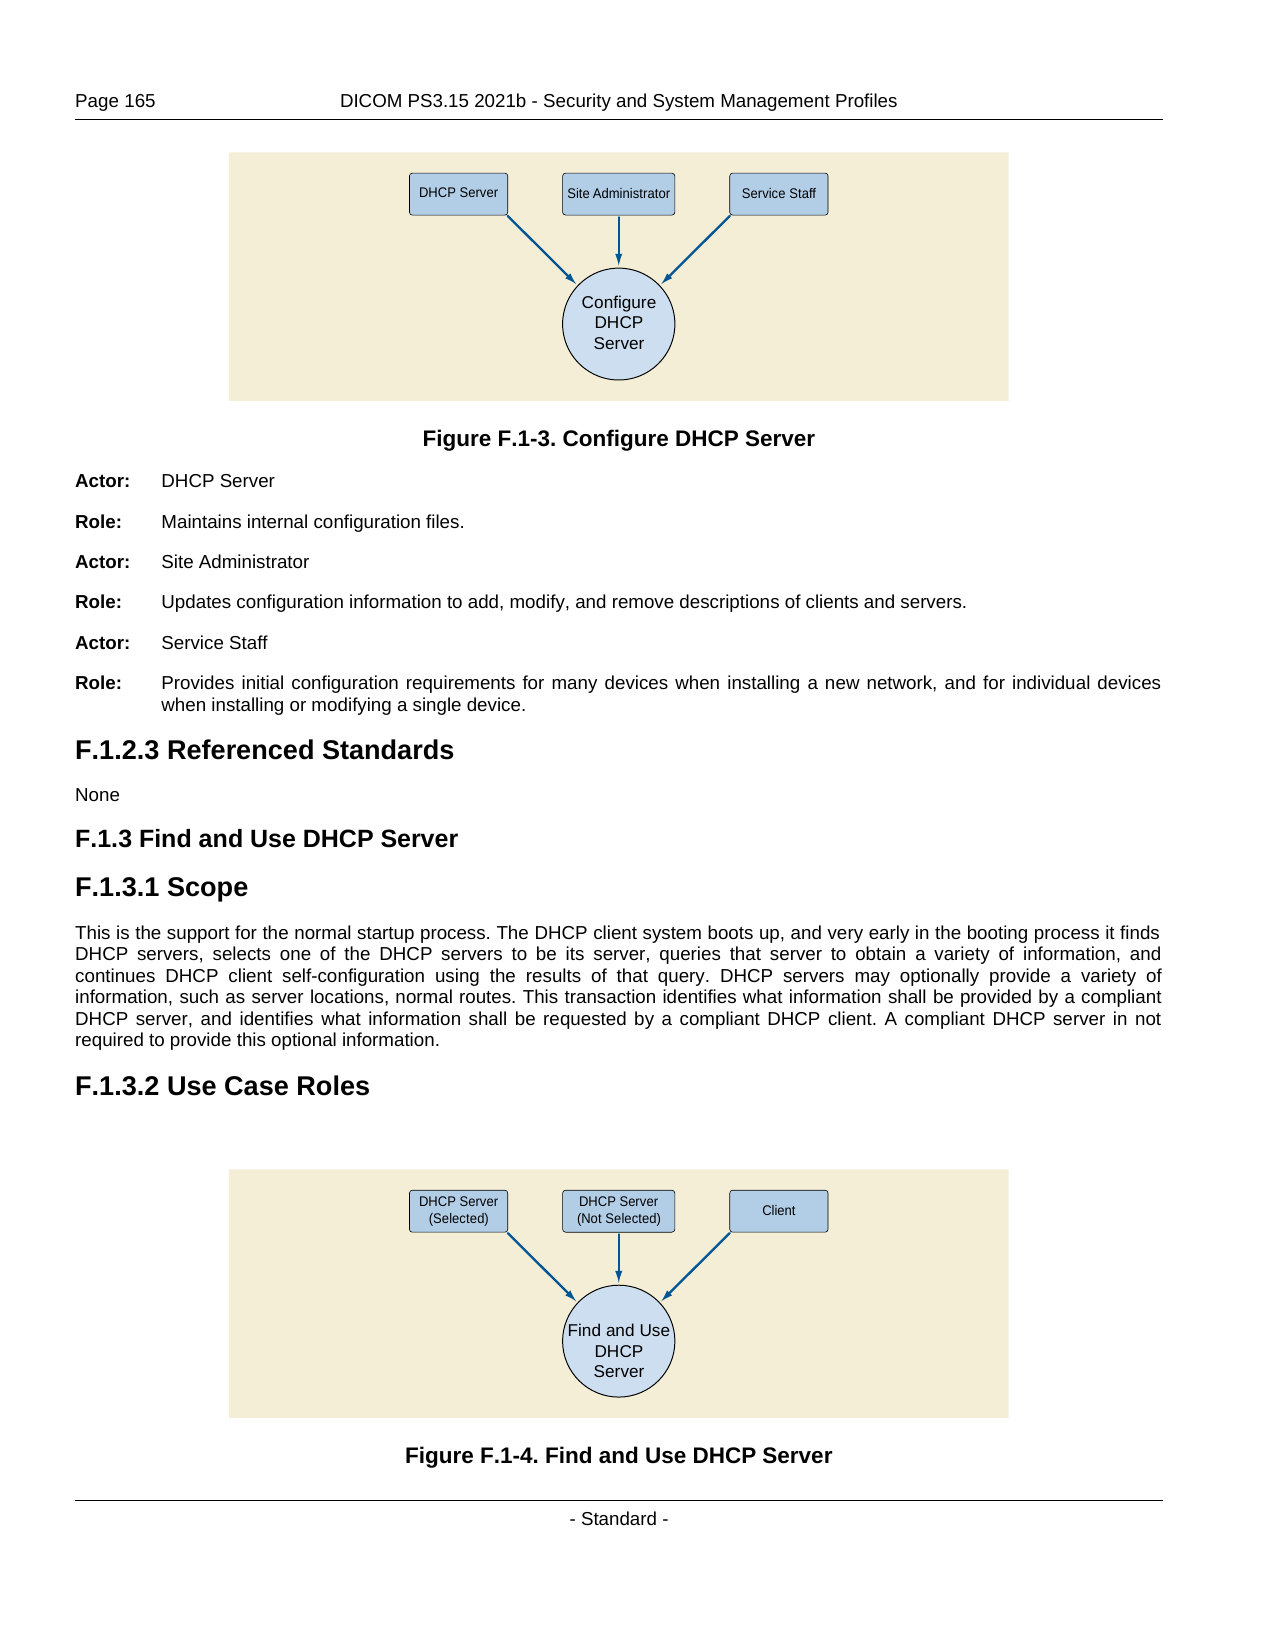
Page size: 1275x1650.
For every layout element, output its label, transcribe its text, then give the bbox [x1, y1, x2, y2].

text Figure F.1-3. Configure DHCP Server [75, 426, 1162, 451]
text None [75, 784, 1162, 805]
text Role: Updates configuration information to add, modify, and remove descriptions of clients and servers. [75, 591, 1162, 613]
text This is the support for the normal startup process. The DHCP client system boots up, and very early in the booting process it finds DHCP servers, selects one of the DHCP servers to be its server, queries that server to obtain a variety of information, and continues DHCP client self-configuration using the results of that query. DHCP servers may optionally provide a variety of information, such as server locations, normal routes. This transaction identifies what information shall be provided by a compliant DHCP server, and identifies what information shall be requested by a compliant DHCP client. A compliant DHCP server in not required to provide this optional information. [75, 921, 1162, 1051]
text Figure F.1-4. Find and Use DHCP Server [75, 1443, 1162, 1468]
text Role: Provides initial configuration requirements for many devices when installing a new network, and for individual devices when installing or modifying a single device. [75, 672, 1162, 715]
text F.1.2.3 Referenced Standards [75, 734, 1162, 765]
text Actor: Site Administrator [75, 551, 1162, 572]
text Role: Maintains internal configuration files. [75, 511, 1162, 532]
text F.1.3.1 Scope [75, 871, 1162, 903]
text Actor: Service Staff [75, 631, 1162, 653]
text F.1.3.2 Use Case Roles [75, 1069, 1162, 1101]
text F.1.3 Find and Use DHCP Server [75, 824, 1162, 853]
text Actor: DHCP Server [75, 470, 1162, 492]
